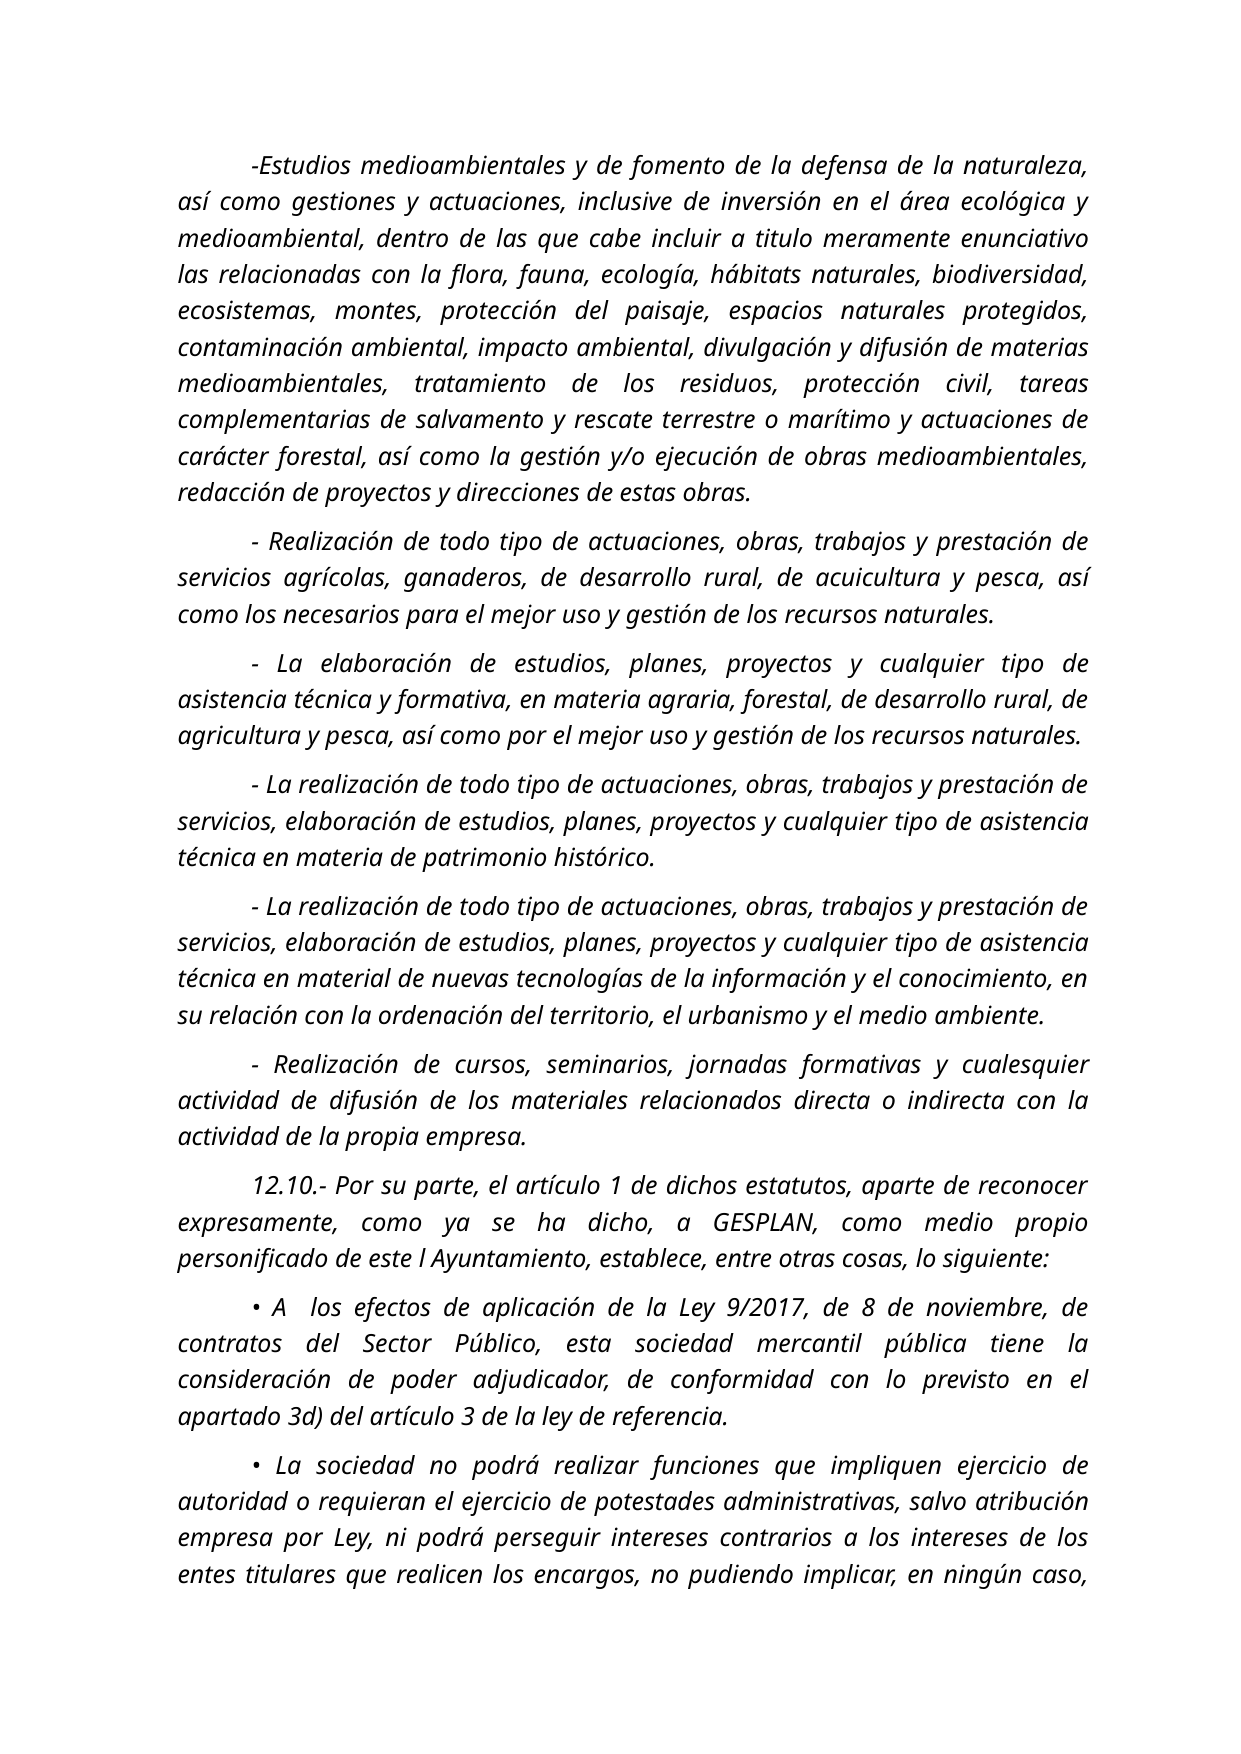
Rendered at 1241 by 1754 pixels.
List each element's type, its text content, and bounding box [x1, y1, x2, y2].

text - La realización de todo tipo de actuaciones, obras, trabajos y prestación de servicios, elaboración de estudios, planes, proyectos y cualquier tipo de asistencia técnica en materia de patrimonio histórico. [177, 767, 1093, 873]
text 12.10.- Por su parte, el artículo 1 de dichos estatutos, aparte de reconocer expresamente, como ya se ha dicho, a GESPLAN, como medio propio personificado de este l Ayuntamiento, establece, entre otras cosas, lo siguiente: [177, 1168, 1093, 1274]
text - Realización de cursos, seminarios, jornadas formativas y cualesquier actividad de difusión de los materiales relacionados directa o indirecta con la actividad de la propia empresa. [177, 1046, 1093, 1153]
text • A los efectos de aplicación de la Ley 9/2017, de 8 de noviembre, de contratos del Sector Público, esta sociedad mercantil pública tiene la consideración de poder adjudicador, de conformidad con lo previsto en el apartado 3d) del artículo 3 de la ley de referencia. [177, 1289, 1093, 1432]
text -Estudios medioambientales y de fomento de la defensa de la naturaleza, así como gestiones y actuaciones, inclusive de inversión en el área ecológica y medioambiental, dentro de las que cabe incluir a titulo meramente enunciativo las relacionadas con la flora, fauna, ecología, hábitats naturales, biodiversidad, ecosistemas, montes, protección del paisaje, espacios naturales protegidos, contaminación ambiental, impacto ambiental, divulgación y difusión de materias medioambientales, tratamiento de los residuos, protección civil, tareas complementarias de salvamento y rescate terrestre o marítimo y actuaciones de carácter forestal, así como la gestión y/o ejecución de obras medioambientales, redacción de proyectos y direcciones de estas obras. [177, 148, 1093, 509]
text - Realización de todo tipo de actuaciones, obras, trabajos y prestación de servicios agrícolas, ganaderos, de desarrollo rural, de acuicultura y pesca, así como los necesarios para el mejor uso y gestión de los recursos naturales. [177, 524, 1093, 630]
text • La sociedad no podrá realizar funciones que impliquen ejercicio de autoridad o requieran el ejercicio de potestades administrativas, salvo atribución empresa por Ley, ni podrá perseguir intereses contrarios a los intereses de los entes titulares que realicen los encargos, no pudiendo implicar, en ningún caso, [177, 1447, 1093, 1590]
text - La realización de todo tipo de actuaciones, obras, trabajos y prestación de servicios, elaboración de estudios, planes, proyectos y cualquier tipo de asistencia técnica en material de nuevas tecnologías de la información y el conocimiento, en su relación con la ordenación del territorio, el urbanismo y el medio ambiente. [177, 888, 1093, 1031]
text - La elaboración de estudios, planes, proyectos y cualquier tipo de asistencia técnica y formativa, en materia agraria, forestal, de desarrollo rural, de agricultura y pesca, así como por el mejor uso y gestión de los recursos naturales. [177, 645, 1093, 752]
